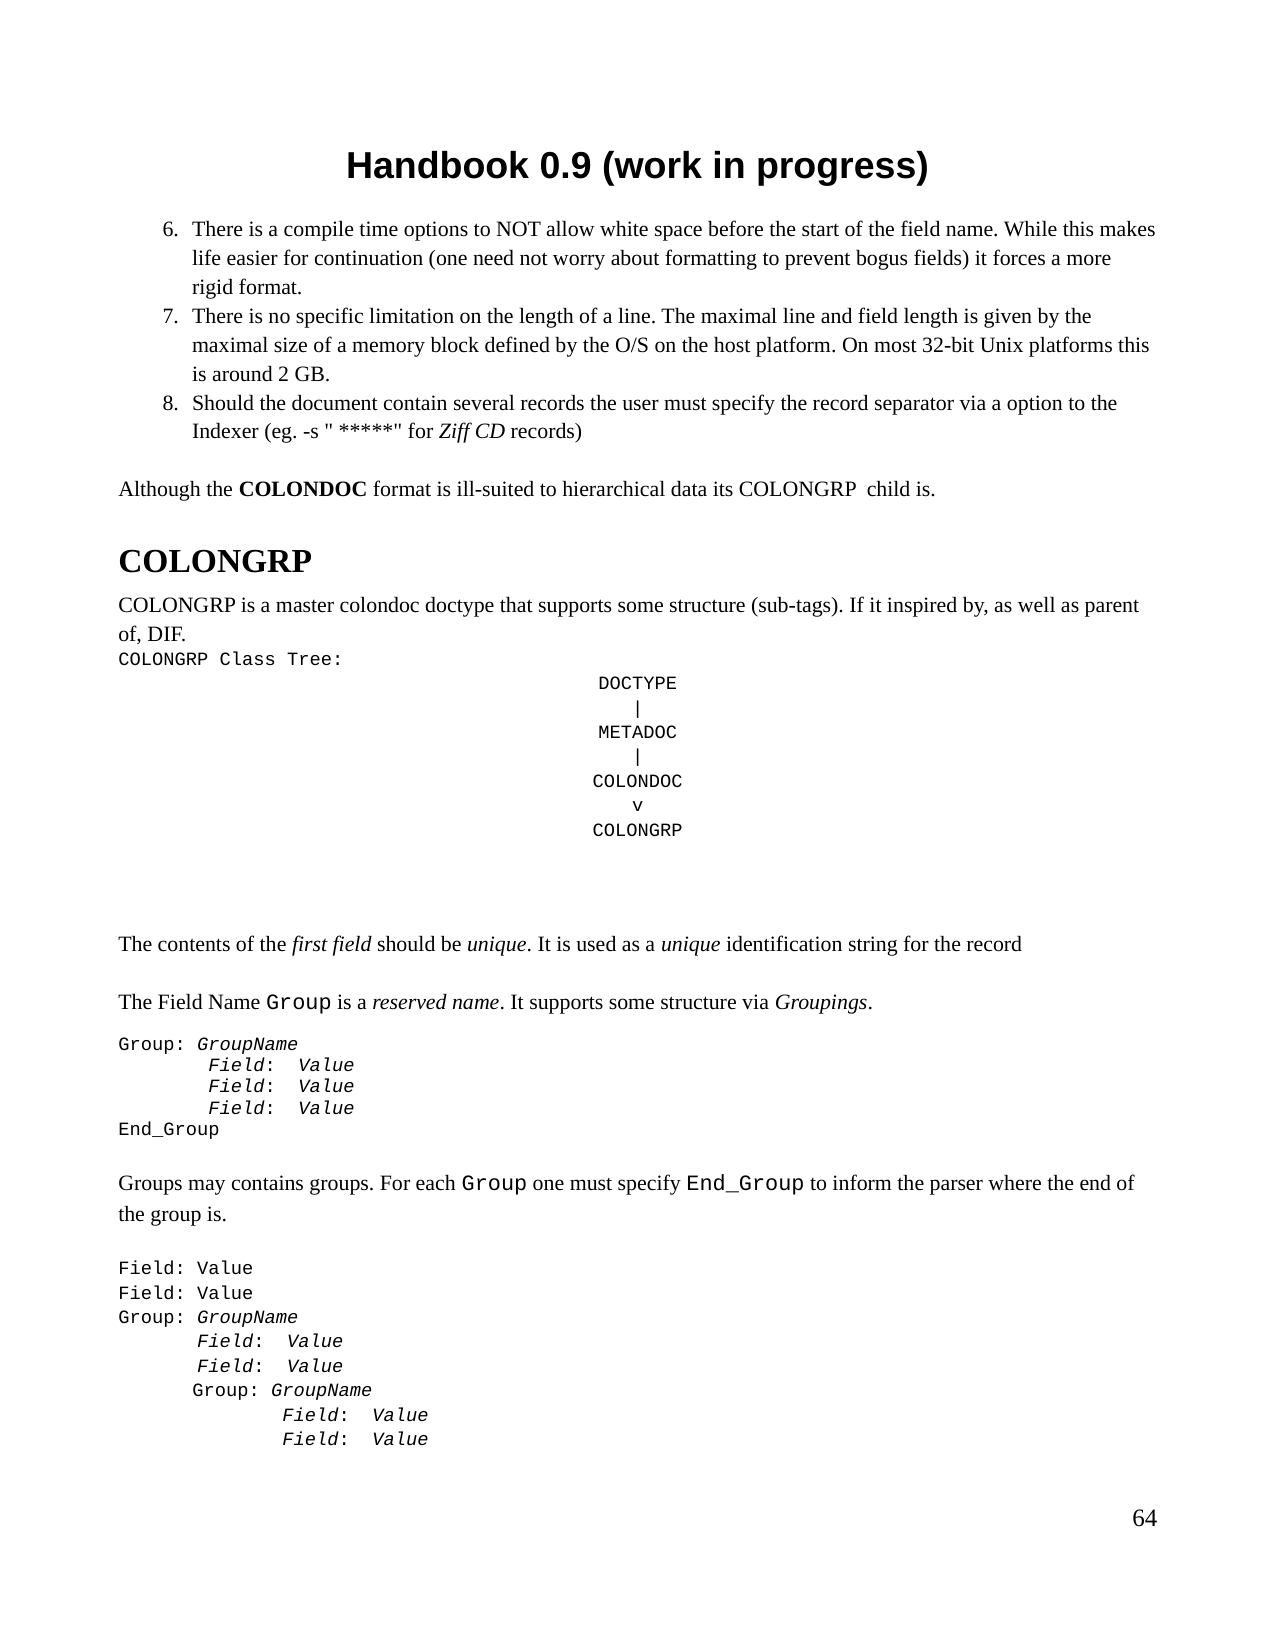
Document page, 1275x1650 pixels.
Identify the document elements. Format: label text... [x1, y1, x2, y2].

text Field: Value [118, 1283, 1157, 1305]
text METADOC [118, 723, 1157, 744]
text Field: Value [192, 1405, 1157, 1427]
text Field: Value [118, 1098, 1157, 1120]
list There is a compile time options to NOT allow white space before the start of the field name. While this makes life easier for continuation (one need not worry about formatting to prevent bogus fields) it forces a more rigid format. [162, 216, 1157, 299]
text Field: Value [118, 1259, 1157, 1280]
text The Field Name Group is a reserved name. It supports some structure via Groupings. [118, 989, 1157, 1016]
text COLONDOC [118, 772, 1157, 793]
text DOCTYPE [118, 674, 1157, 695]
text Field: Value [192, 1430, 1157, 1451]
text Group: GroupName [118, 1308, 1157, 1329]
text | [118, 698, 1157, 720]
text COLONGRP is a master colondoc doctype that supports some structure (sub-tags). If it inspired by, as well as parent of, DIF. [118, 592, 1157, 646]
text End_Group [118, 1120, 1157, 1141]
text Group: GroupName [192, 1381, 1157, 1402]
text Although the COLONDOC format is ill-suited to hierarchical data its COLONGRP child is. [118, 476, 1157, 501]
text Field: Value [118, 1056, 1157, 1077]
text The contents of the first field should be unique. It is used as a unique identification string for the record [118, 931, 1157, 956]
text v [118, 796, 1157, 817]
text Group: GroupName [118, 1035, 1157, 1056]
text COLONGRP [118, 820, 1157, 842]
list Should the document contain several records the user must specify the record separator via a option to the Indexer (eg. -s " *****" for Ziff CD records) [162, 389, 1157, 444]
subtitle COLONGRP [118, 541, 1157, 579]
text COLONGRP Class Tree: [118, 650, 1157, 671]
text | [118, 747, 1157, 768]
text Field: Value [118, 1332, 1157, 1353]
text Field: Value [118, 1357, 1157, 1378]
list There is no specific limitation on the length of a line. The maximal line and field length is given by the maximal size of a memory block defined by the O/S on the host platform. On most 32-bit Unix platforms this is around 2 GB. [162, 303, 1157, 386]
text Groups may contains groups. For each Group one must specify End_Group to inform the parser where the end of the group is. [118, 1170, 1157, 1226]
text Field: Value [118, 1077, 1157, 1098]
